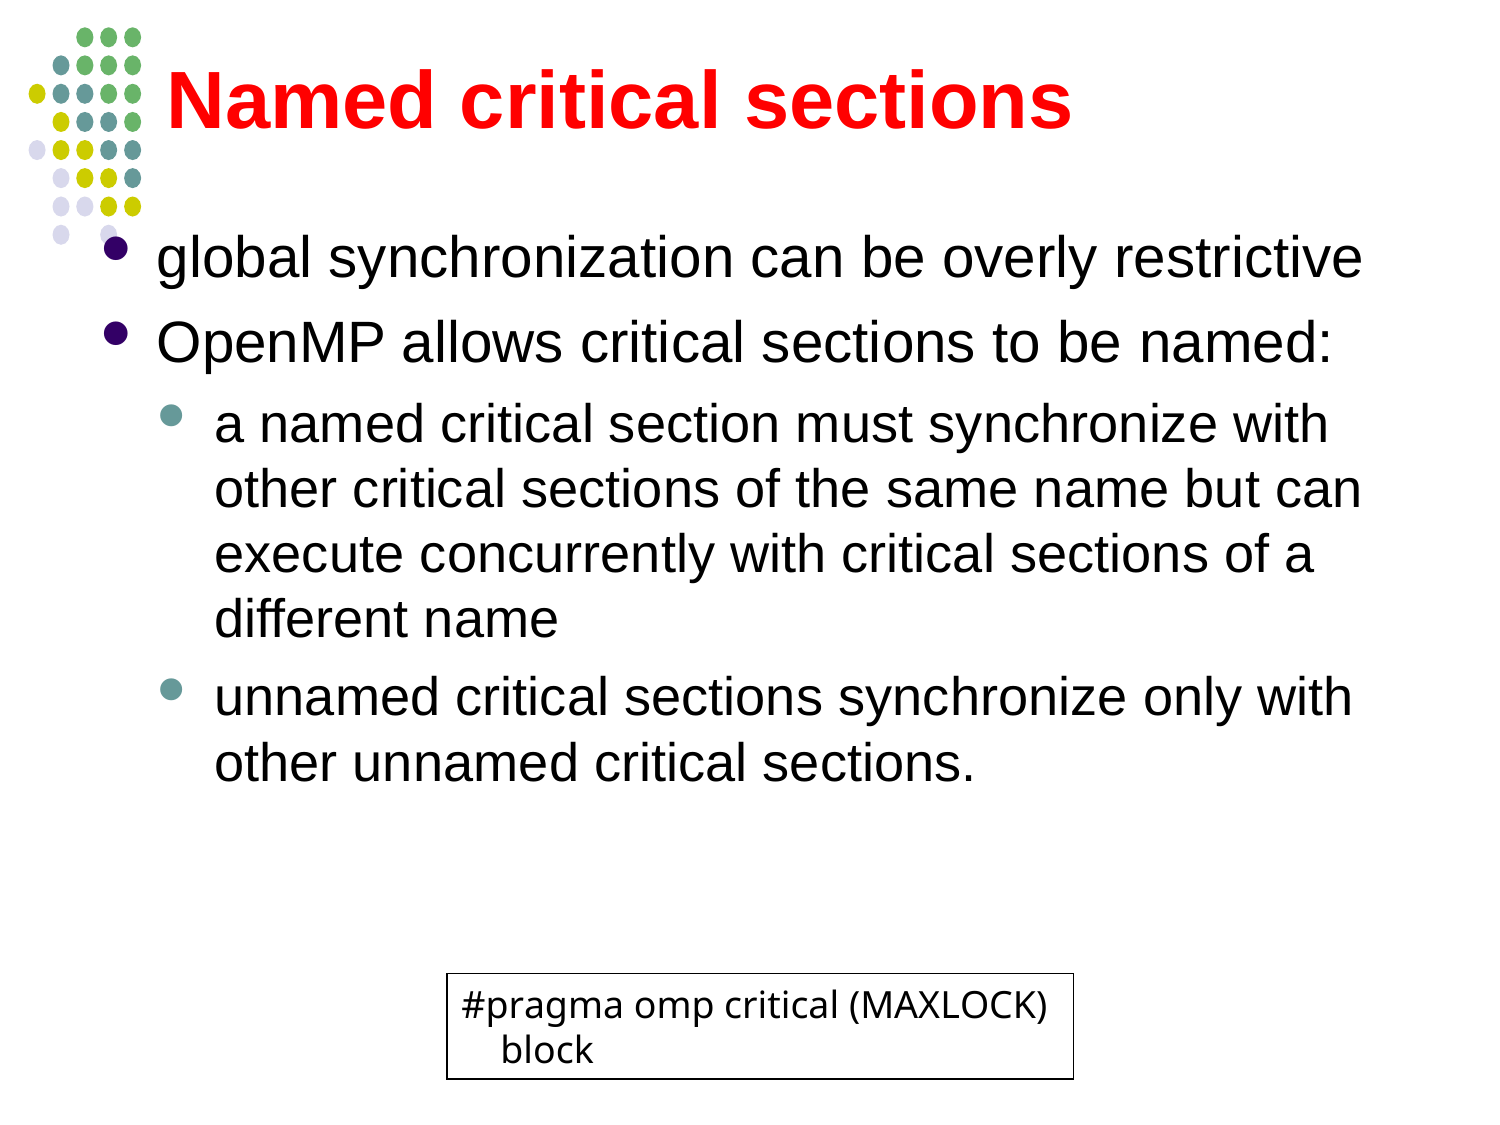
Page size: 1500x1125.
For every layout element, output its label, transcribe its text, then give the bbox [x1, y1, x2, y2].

title Named critical sections [151, 40, 1390, 176]
list global synchronization can be overly restrictive OpenMP allows critical sections to be named: a named critical section must synchronize with other critical sections of the same name but can execute concurrently with critical sections of a different name unnamed critical sections synchronize only with other unnamed critical sections. [85, 211, 1436, 962]
text_box #pragma omp critical (MAXLOCK) block [446, 973, 1074, 1079]
